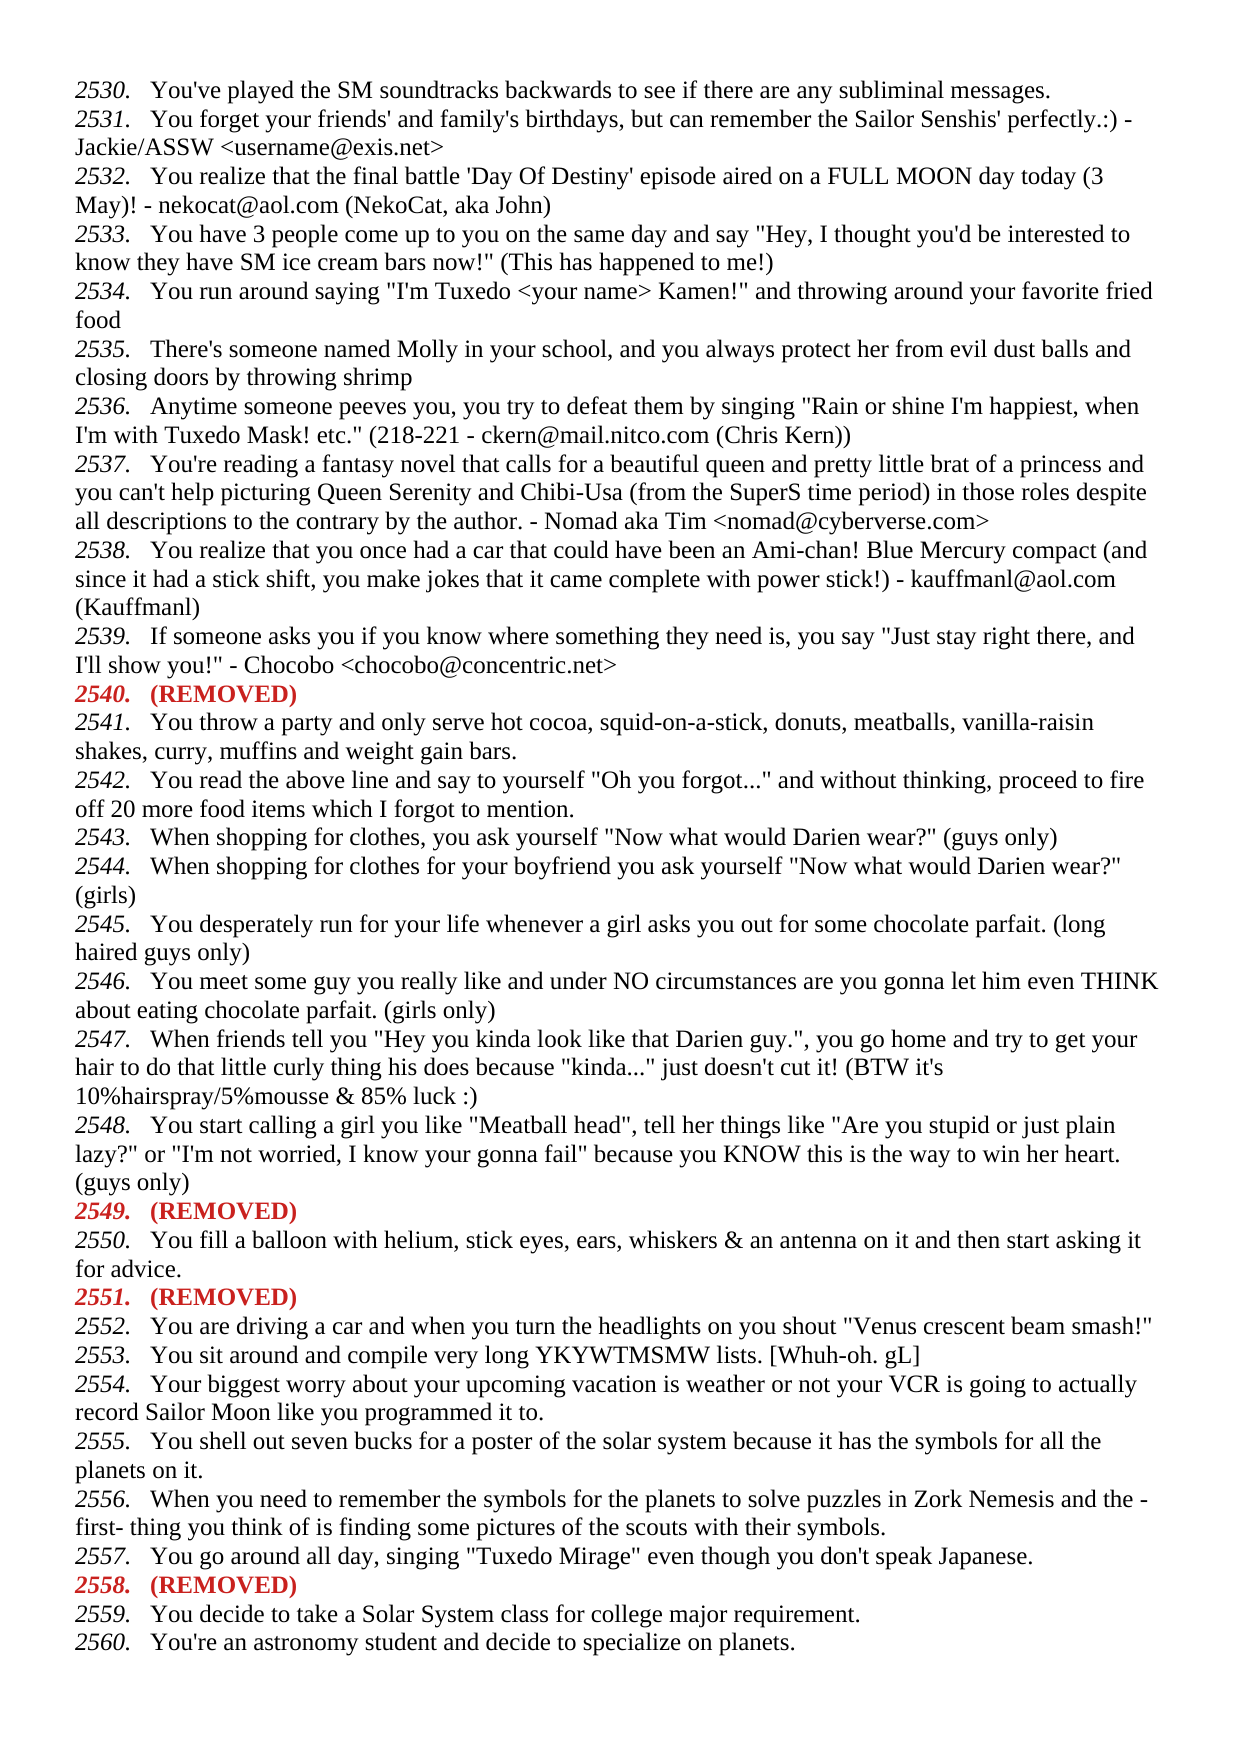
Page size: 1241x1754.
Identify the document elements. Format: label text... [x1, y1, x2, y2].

list When shopping for clothes for your boyfriend you ask yourself "Now what would Darien wear?" (girls) [75, 851, 1165, 909]
list When shopping for clothes, you ask yourself "Now what would Darien wear?" (guys only) [75, 822, 1165, 851]
list You read the above line and say to yourself "Oh you forgot..." and without thinking, proceed to fire off 20 more food items which I forgot to mention. [75, 765, 1165, 822]
list You go around all day, singing "Tuxedo Mirage" even though you don't speak Japanese. [75, 1541, 1165, 1570]
list (REMOVED) [75, 1282, 1165, 1311]
list You realize that the final battle 'Day Of Destiny' episode aired on a FULL MOON day today (3 May)! - nekocat@aol.com (NekoCat, aka John) [75, 161, 1165, 219]
list You forget your friends' and family's birthdays, but can remember the Sailor Senshis' perfectly.:) - Jackie/ASSW <username@exis.net> [75, 104, 1165, 161]
list You throw a party and only serve hot cocoa, squid-on-a-stick, donuts, meatballs, vanilla-raisin shakes, curry, muffins and weight gain bars. [75, 707, 1165, 765]
list You are driving a car and when you turn the headlights on you shout "Venus crescent beam smash!" [75, 1311, 1165, 1340]
list Anytime someone peeves you, you try to defeat them by singing "Rain or shine I'm happiest, when I'm with Tuxedo Mask! etc." (218-221 - ckern@mail.nitco.com (Chris Kern)) [75, 391, 1165, 449]
list You shell out seven bucks for a poster of the solar system because it has the symbols for all the planets on it. [75, 1426, 1165, 1484]
list You're reading a fantasy novel that calls for a beautiful queen and pretty little brat of a princess and you can't help picturing Queen Serenity and Chibi-Usa (from the SuperS time period) in those roles despite all descriptions to the contrary by the author. - Nomad aka Tim <nomad@cyberverse.com> [75, 449, 1165, 535]
list You're an astronomy student and decide to specialize on planets. [75, 1627, 1165, 1656]
list (REMOVED) [75, 1570, 1165, 1599]
list Your biggest worry about your upcoming vacation is weather or not your VCR is going to actually record Sailor Moon like you programmed it to. [75, 1369, 1165, 1426]
list You have 3 people come up to you on the same day and say "Hey, I thought you'd be interested to know they have SM ice cream bars now!" (This has happened to me!) [75, 219, 1165, 276]
list You meet some guy you really like and under NO circumstances are you gonna let him even THINK about eating chocolate parfait. (girls only) [75, 966, 1165, 1024]
list When friends tell you "Hey you kinda look like that Darien guy.", you go home and try to get your hair to do that little curly thing his does because "kinda..." just doesn't cut it! (BTW it's 10%hairspray/5%mousse & 85% luck :) [75, 1024, 1165, 1110]
list You sit around and compile very long YKYWTMSMW lists. [Whuh-oh. gL] [75, 1340, 1165, 1369]
list (REMOVED) [75, 679, 1165, 707]
list You desperately run for your life whenever a girl asks you out for some chocolate parfait. (long haired guys only) [75, 909, 1165, 966]
list You fill a balloon with helium, stick eyes, ears, whiskers & an antenna on it and then start asking it for advice. [75, 1225, 1165, 1282]
list You decide to take a Solar System class for college major requirement. [75, 1599, 1165, 1627]
list (REMOVED) [75, 1196, 1165, 1225]
list You realize that you once had a car that could have been an Ami-chan! Blue Mercury compact (and since it had a stick shift, you make jokes that it came complete with power stick!) - kauffmanl@aol.com (Kauffmanl) [75, 535, 1165, 621]
list You've played the SM soundtracks backwards to see if there are any subliminal messages. [75, 75, 1165, 104]
list If someone asks you if you know where something they need is, you say "Just stay right there, and I'll show you!" - Chocobo <chocobo@concentric.net> [75, 621, 1165, 679]
list You start calling a girl you like "Meatball head", tell her things like "Are you stupid or just plain lazy?" or "I'm not worried, I know your gonna fail" because you KNOW this is the way to win her heart. (guys only) [75, 1110, 1165, 1196]
list When you need to remember the symbols for the planets to solve puzzles in Zork Nemesis and the -first- thing you think of is finding some pictures of the scouts with their symbols. [75, 1484, 1165, 1541]
list You run around saying "I'm Tuxedo <your name> Kamen!" and throwing around your favorite fried food [75, 276, 1165, 334]
list There's someone named Molly in your school, and you always protect her from evil dust balls and closing doors by throwing shrimp [75, 334, 1165, 391]
